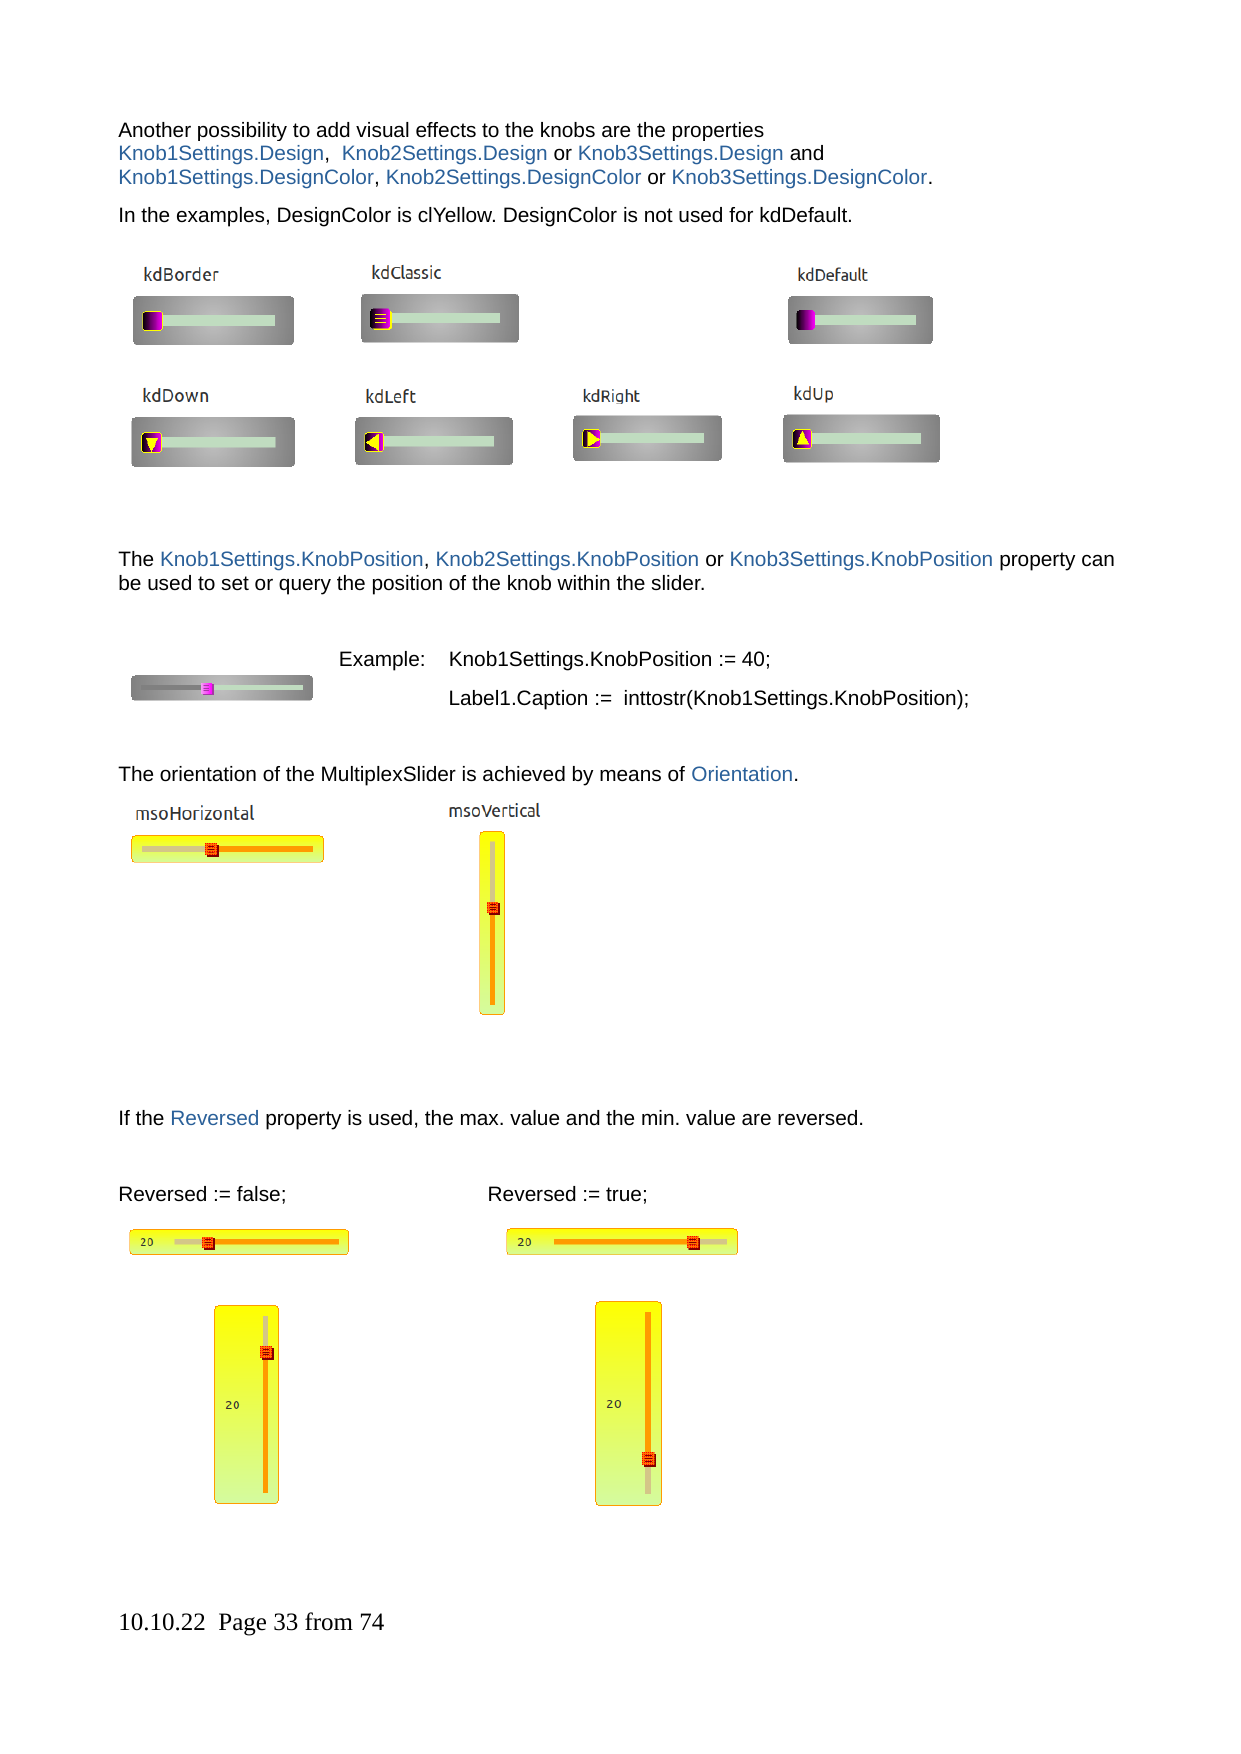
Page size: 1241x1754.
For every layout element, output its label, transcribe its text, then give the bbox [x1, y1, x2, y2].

text Label1.Caption := inttostr(Knob1Settings.KnobPosition); [328, 686, 1122, 710]
picture [770, 379, 953, 475]
picture [340, 379, 522, 477]
text The Knob1Settings.KnobPosition, Knob2Settings.KnobPosition or Knob3Settings.KnobPosition property can be used to set or query the position of the knob within the slider. [118, 548, 1122, 595]
picture [119, 800, 338, 873]
picture [496, 1214, 748, 1265]
picture [117, 1217, 360, 1265]
text Example: Knob1Settings.KnobPosition := 40; [118, 648, 1122, 671]
picture [339, 255, 530, 356]
text Another possibility to add visual effects to the knobs are the properties Knob1Settings.Design, Knob2Settings.Design or Knob3Settings.Design and Knob1Settings.DesignColor, Knob2Settings.DesignColor or Knob3Settings.DesignColor. [118, 118, 1122, 189]
picture [767, 262, 947, 352]
picture [576, 1287, 681, 1517]
text If the Reversed property is used, the max. value and the min. value are reversed. [118, 1107, 1122, 1130]
picture [114, 253, 307, 357]
text In the examples, DesignColor is clYellow. DesignColor is not used for kdDefault. [118, 204, 1122, 227]
picture [430, 793, 559, 1031]
picture [558, 378, 735, 475]
picture [118, 661, 328, 712]
text The orientation of the MultiplexSlider is achieved by means of Orientation. [118, 762, 1122, 786]
text Reversed := false; Reversed := true; [118, 1183, 1122, 1207]
picture [184, 1290, 290, 1520]
picture [116, 380, 307, 482]
